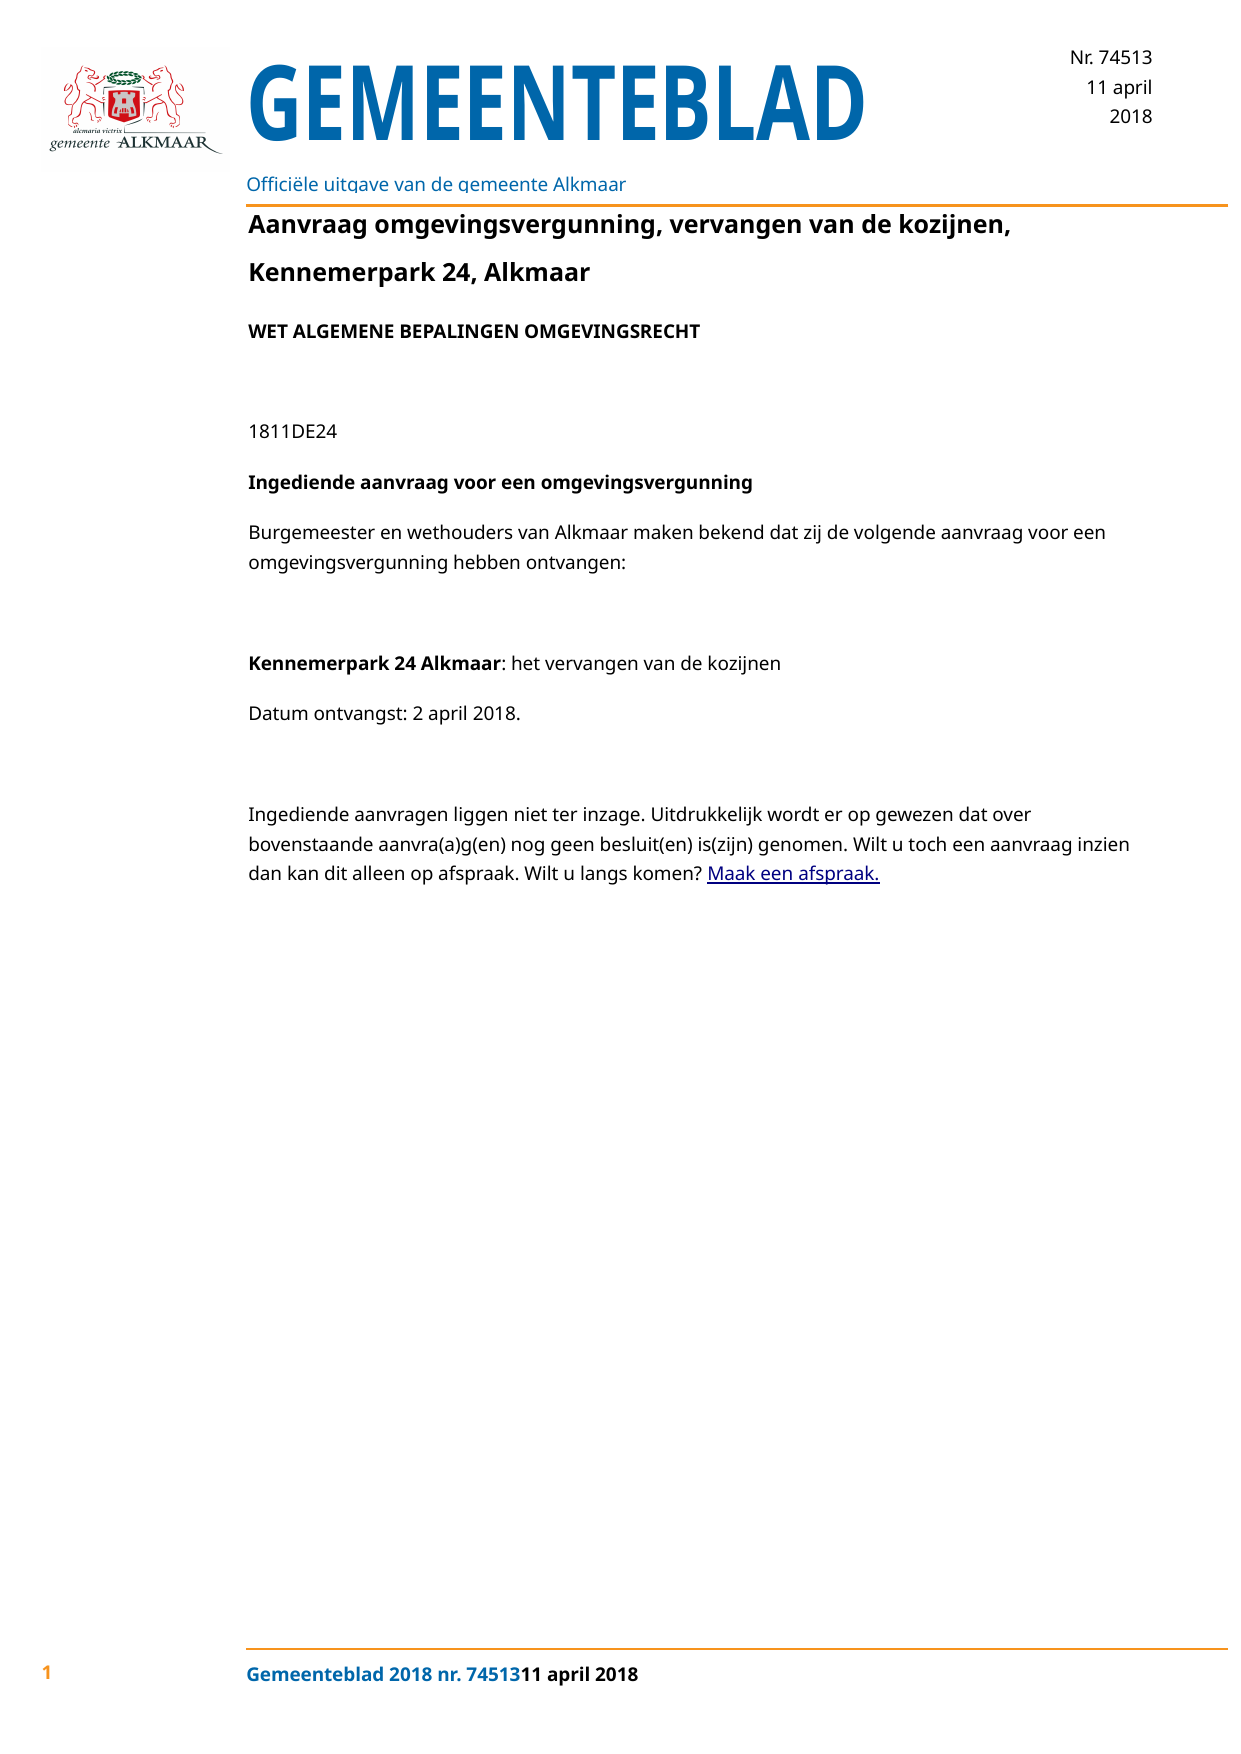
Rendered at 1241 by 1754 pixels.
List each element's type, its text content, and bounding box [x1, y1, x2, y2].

text Burgemeester en wethouders van Alkmaar maken bekend dat zij de volgende aanvraag voor een omgevingsvergunning hebben ontvangen: [248, 519, 1152, 575]
text Ingediende aanvragen liggen niet ter inzage. Uitdrukkelijk wordt er op gewezen dat over bovenstaande aanvra(a)g(en) nog geen besluit(en) is(zijn) genomen. Wilt u toch een aanvraag inzien dan kan dit alleen op afspraak. Wilt u langs komen? Maak een afspraak. [248, 801, 1152, 886]
text Datum ontvangst: 2 april 2018. [248, 700, 1152, 726]
text WET ALGEMENE BEPALINGEN OMGEVINGSRECHT [248, 318, 1152, 344]
picture [41, 47, 231, 172]
text Kennemerpark 24 Alkmaar: het vervangen van de kozijnen [248, 650, 1152, 676]
text 1811DE24 [248, 419, 1152, 444]
text Ingediende aanvraag voor een omgevingsvergunning [248, 469, 1152, 495]
text Aanvraag omgevingsvergunning, vervangen van de kozijnen, Kennemerpark 24, Alkmaar [248, 207, 1152, 288]
